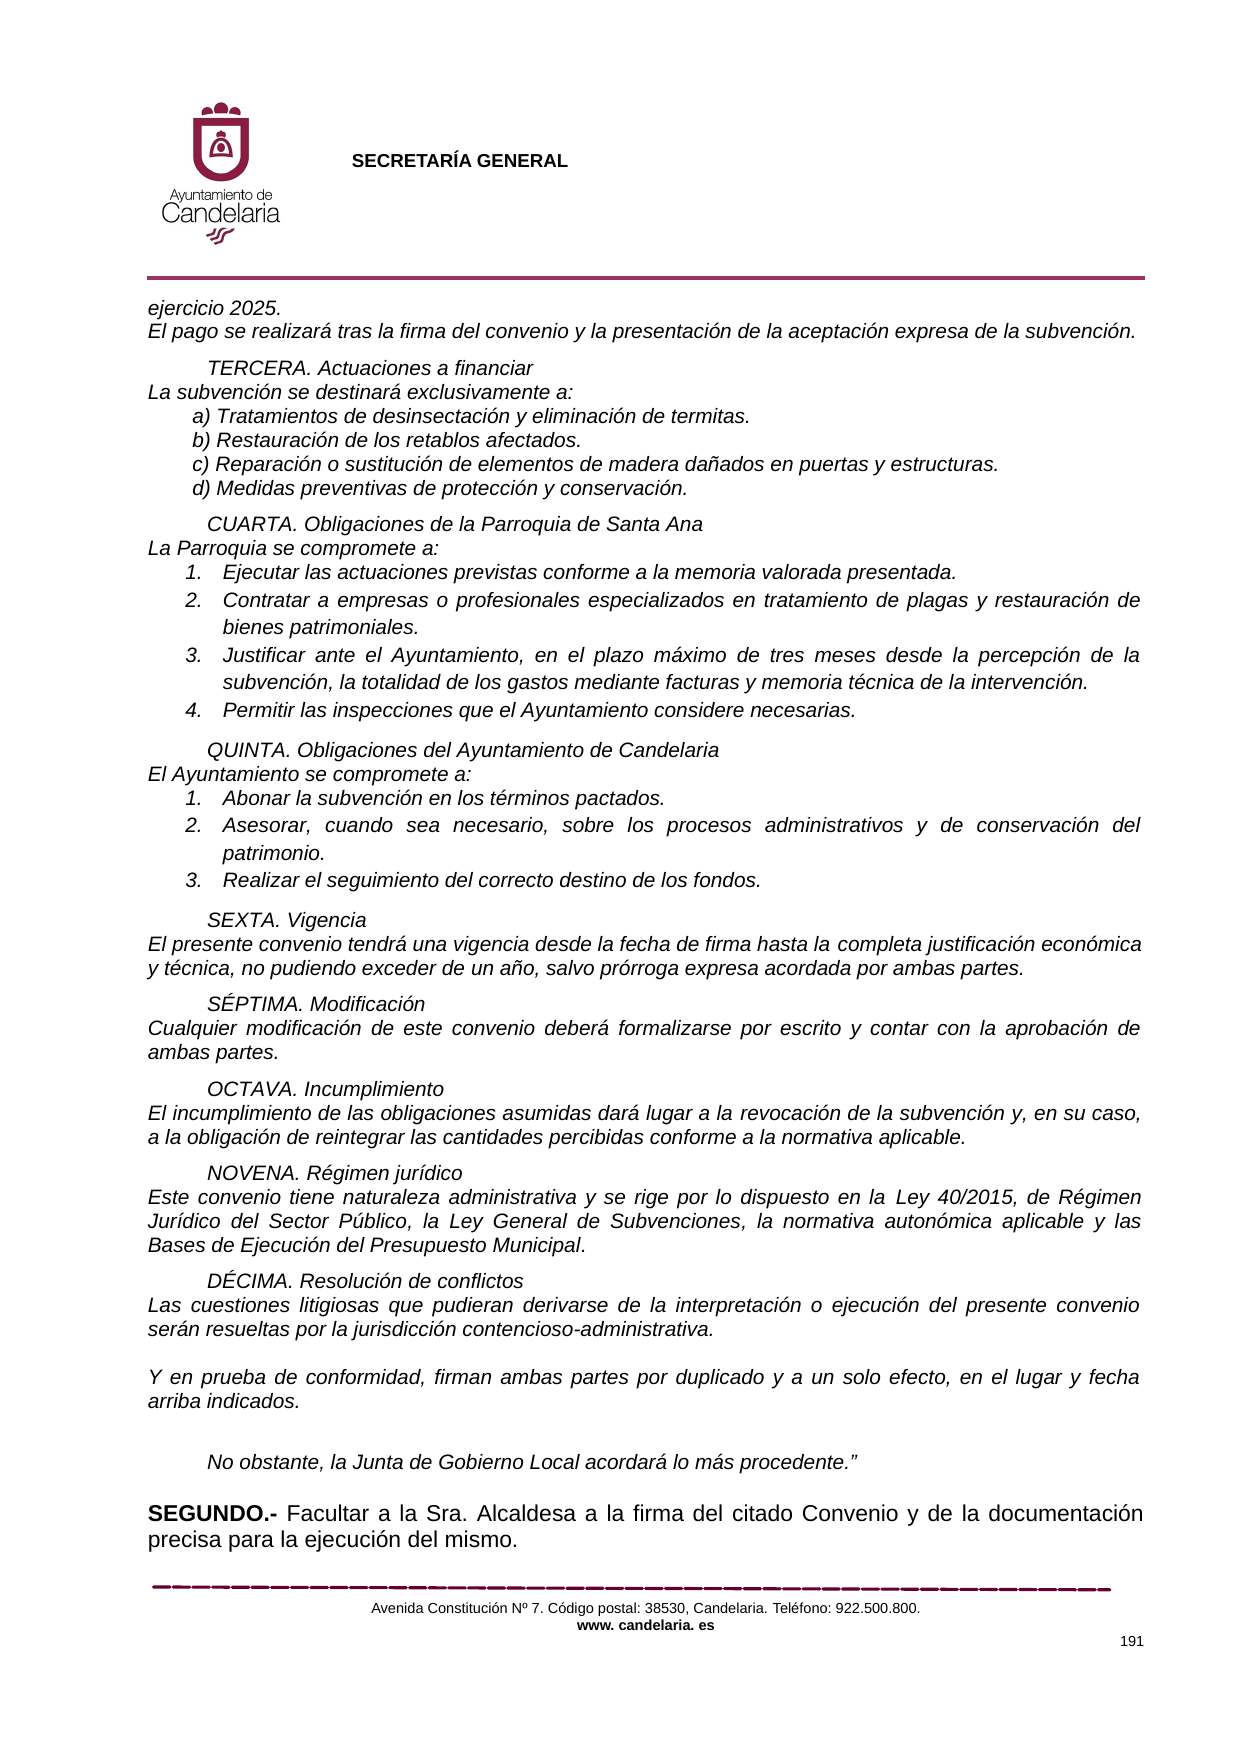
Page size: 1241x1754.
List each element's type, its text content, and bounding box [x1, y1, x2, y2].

text El incumplimiento de las obligaciones asumidas dará lugar a la revocación de la subvención y, en su caso, a la obligación de reintegrar las cantidades percibidas conforme a la normativa aplicable. [148, 1101, 1144, 1148]
list Permitir las inspecciones que el Ayuntamiento considere necesarias. [185, 697, 1144, 721]
text El pago se realizará tras la firma del convenio y la presentación de la aceptación expresa de la subvención. [148, 319, 1144, 343]
text CUARTA. Obligaciones de la Parroquia de Santa Ana [148, 512, 1144, 536]
text SEXTA. Vigencia [148, 908, 1144, 932]
text DÉCIMA. Resolución de conflictos [148, 1269, 1144, 1293]
text TERCERA. Actuaciones a financiar [148, 356, 1144, 380]
text Este convenio tiene naturaleza administrativa y se rige por lo dispuesto en la Ley 40/2015, de Régimen Jurídico del Sector Público, la Ley General de Subvenciones, la normativa autonómica aplicable y las Bases de Ejecución del Presupuesto Municipal. [148, 1185, 1144, 1257]
list Abonar la subvención en los términos pactados. [185, 785, 1144, 809]
text El Ayuntamiento se compromete a: [148, 761, 1144, 785]
list Justificar ante el Ayuntamiento, en el plazo máximo de tres meses desde la percepción de la subvención, la totalidad de los gastos mediante facturas y memoria técnica de la intervención. [185, 642, 1144, 694]
text SÉPTIMA. Modificación [148, 992, 1144, 1016]
list Ejecutar las actuaciones previstas conforme a la memoria valorada presentada. [185, 560, 1144, 584]
list Realizar el seguimiento del correcto destino de los fondos. [185, 868, 1144, 892]
text El presente convenio tendrá una vigencia desde la fecha de firma hasta la completa justificación económica y técnica, no pudiendo exceder de un año, salvo prórroga expresa acordada por ambas partes. [148, 932, 1144, 980]
text OCTAVA. Incumplimiento [148, 1077, 1144, 1101]
text Las cuestiones litigiosas que pudieran derivarse de la interpretación o ejecución del presente convenio serán resueltas por la jurisdicción contencioso-administrativa. [148, 1293, 1144, 1341]
text NOVENA. Régimen jurídico [148, 1161, 1144, 1185]
text ejercicio 2025. [148, 295, 1144, 319]
list Contratar a empresas o profesionales especializados en tratamiento de plagas y restauración de bienes patrimoniales. [185, 587, 1144, 639]
text La subvención se destinará exclusivamente a: a) Tratamientos de desinsectación y eliminación de termitas. b) Restauración de los retablos afectados. c) Reparación o sustitución de elementos de madera dañados en puertas y estructuras. d) Medidas preventivas de protección y conservación. [148, 380, 1144, 499]
text QUINTA. Obligaciones del Ayuntamiento de Candelaria [148, 737, 1144, 761]
text La Parroquia se compromete a: [148, 536, 1144, 560]
text Cualquier modificación de este convenio deberá formalizarse por escrito y contar con la aprobación de ambas partes. [148, 1016, 1144, 1064]
list Asesorar, cuando sea necesario, sobre los procesos administrativos y de conservación del patrimonio. [185, 813, 1144, 864]
text SEGUNDO.- Facultar a la Sra. Alcaldesa a la firma del citado Convenio y de la documentación precisa para la ejecución del mismo. [148, 1500, 1144, 1552]
text No obstante, la Junta de Gobierno Local acordará lo más procedente.” [148, 1449, 1139, 1473]
text Y en prueba de conformidad, firman ambas partes por duplicado y a un solo efecto, en el lugar y fecha arriba indicados. [148, 1365, 1144, 1413]
